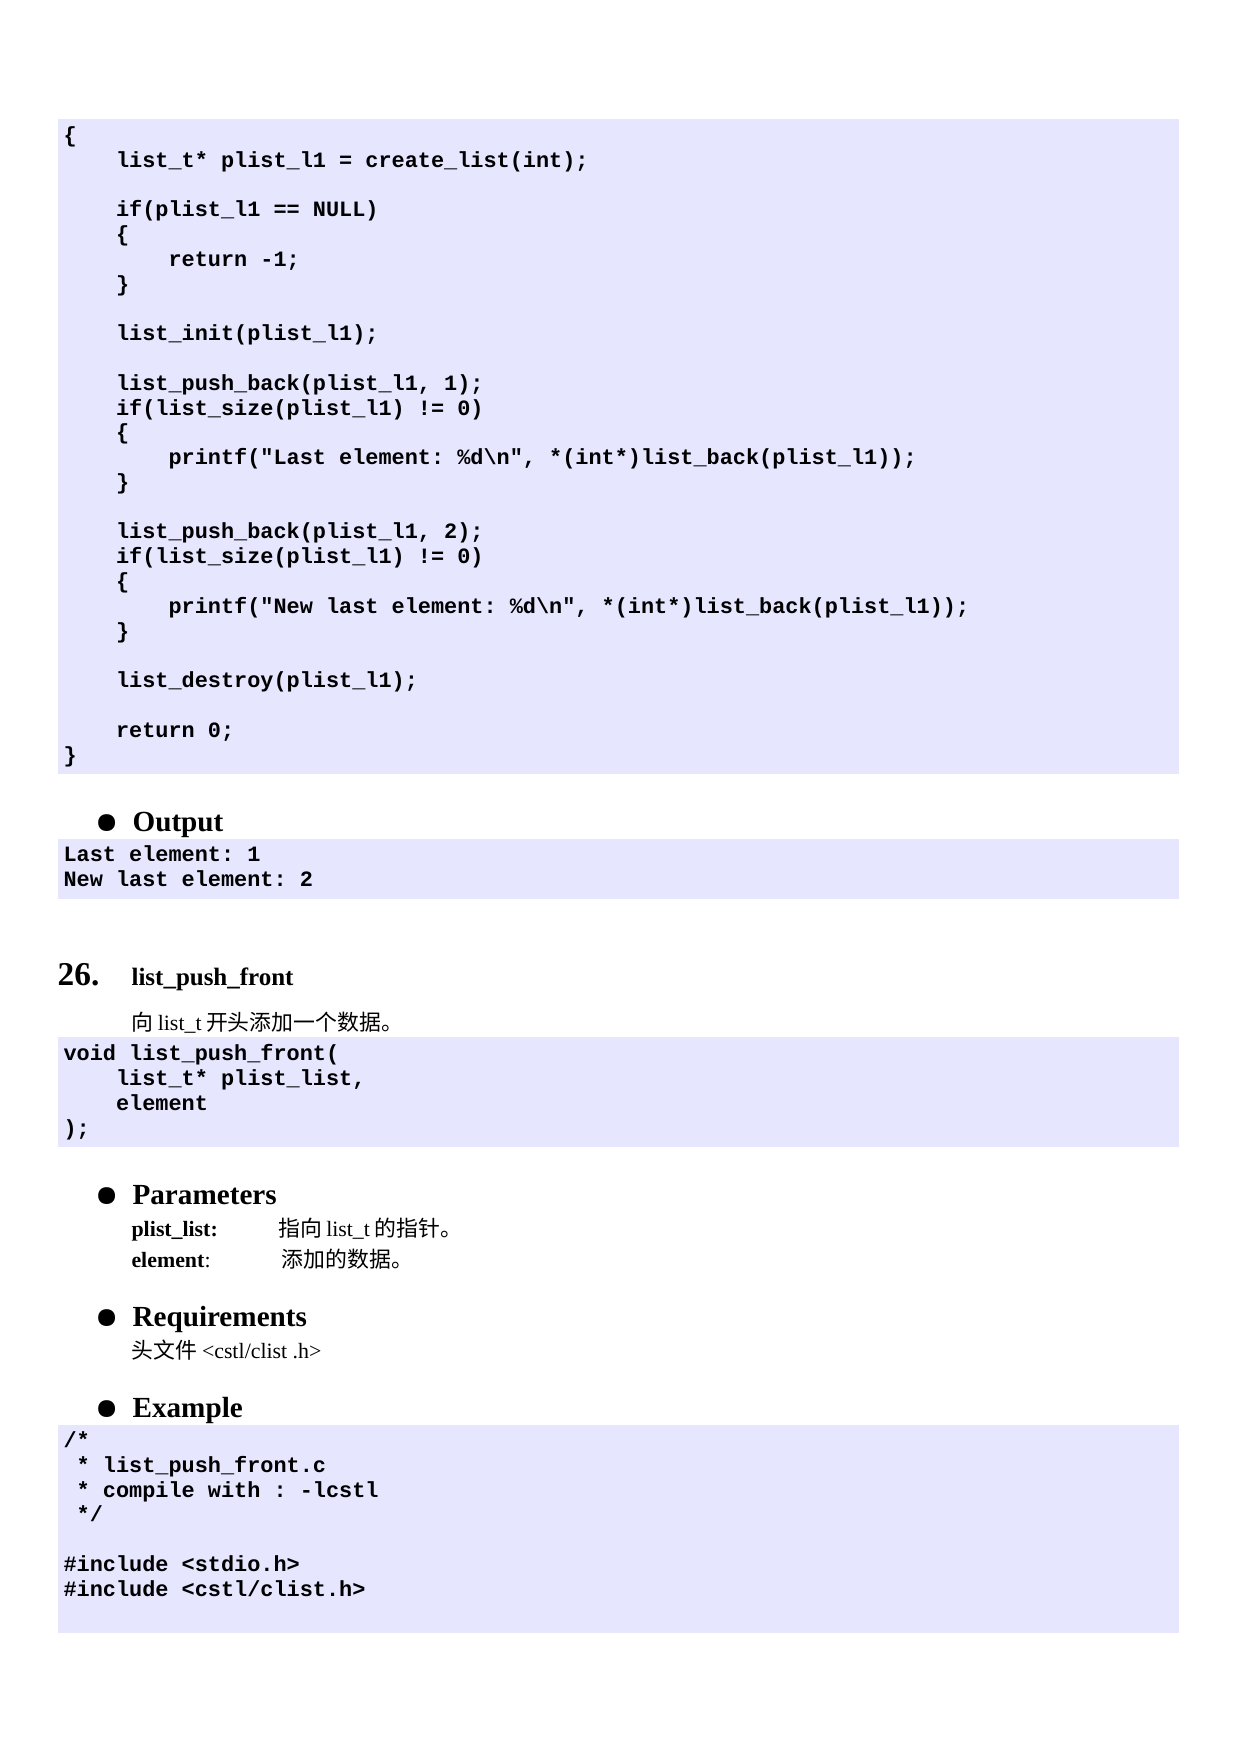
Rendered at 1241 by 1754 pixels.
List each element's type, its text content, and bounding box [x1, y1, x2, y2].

list Parameters [95, 1177, 1179, 1211]
text plist_list: 指向list_t的指针。 [57, 1211, 1179, 1242]
subtitle list_push_front [57, 954, 1179, 992]
table_header /* * list_push_front.c * compile with : -lcstl */ #include <stdio.h> #include <cstl/clist.h> [58, 1425, 1179, 1633]
list Output [95, 804, 1179, 838]
text element: 添加的数据。 [57, 1242, 1179, 1274]
table_header { list_t* plist_l1 = create_list(int); if(plist_l1 == NULL) { return -1; } list_init(plist_l1); list_push_back(plist_l1, 1); if(list_size(plist_l1) != 0) { printf("Last element: %d\n", *(int*)list_back(plist_l1)); } list_push_back(plist_l1, 2); if(list_size(plist_l1) != 0) { printf("New last element: %d\n", *(int*)list_back(plist_l1)); } list_destroy(plist_l1); return 0; } [58, 119, 1179, 774]
list Example [95, 1390, 1179, 1423]
text 向list_t开头添加一个数据。 [57, 1005, 1179, 1036]
table_header Last element: 1 New last element: 2 [58, 839, 1179, 899]
table_header void list_push_front( list_t* plist_list, element ); [58, 1037, 1179, 1147]
text 头文件 <cstl/clist .h> [57, 1333, 1179, 1364]
list Requirements [95, 1299, 1179, 1333]
